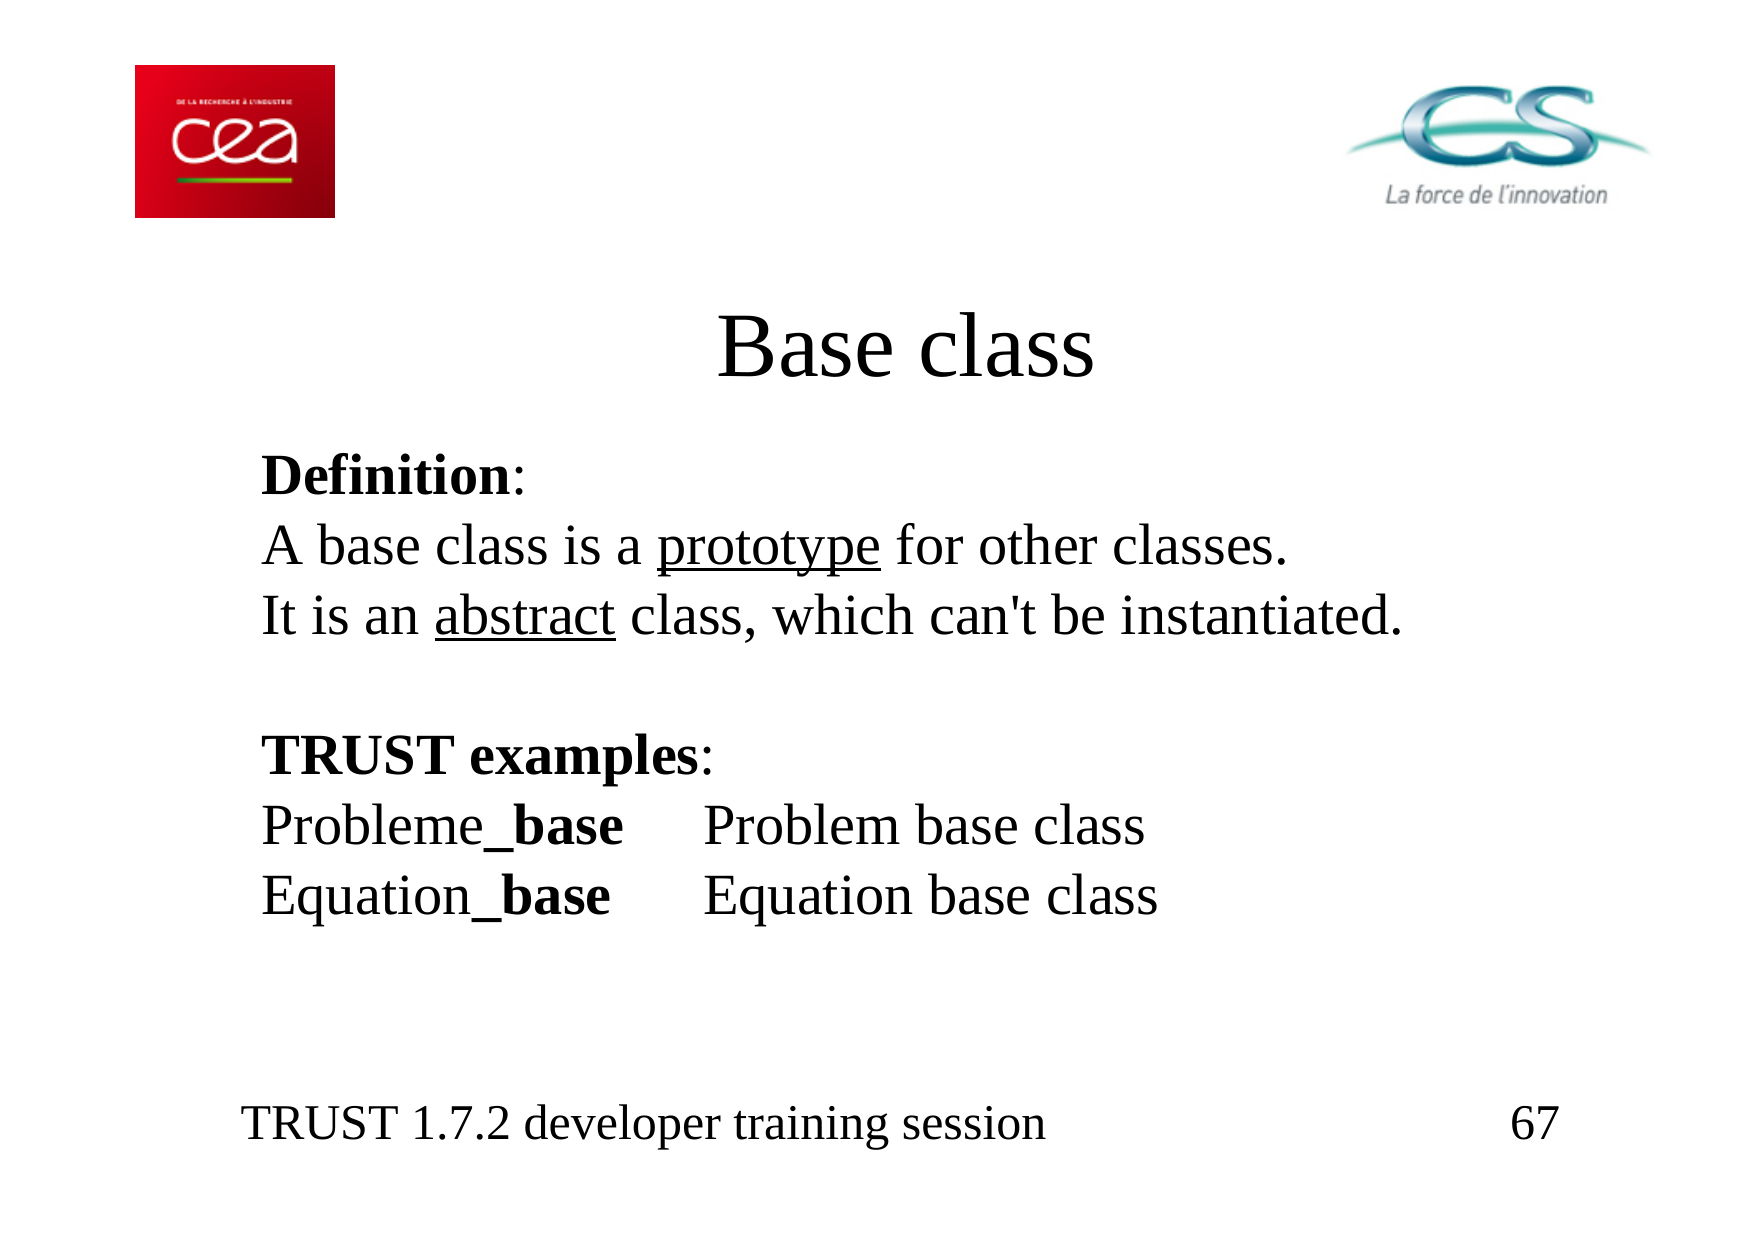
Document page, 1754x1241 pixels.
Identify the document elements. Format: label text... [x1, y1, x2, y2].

picture [135, 65, 335, 218]
title Base class [231, 236, 1583, 442]
picture [1340, 73, 1662, 218]
text_box Definition: A base class is a prototype for other classes. It is an abstract class, which can't be instantiated. TRUST examples: Probleme_base Problem base class Equation_base Equation base class [246, 428, 1596, 1094]
